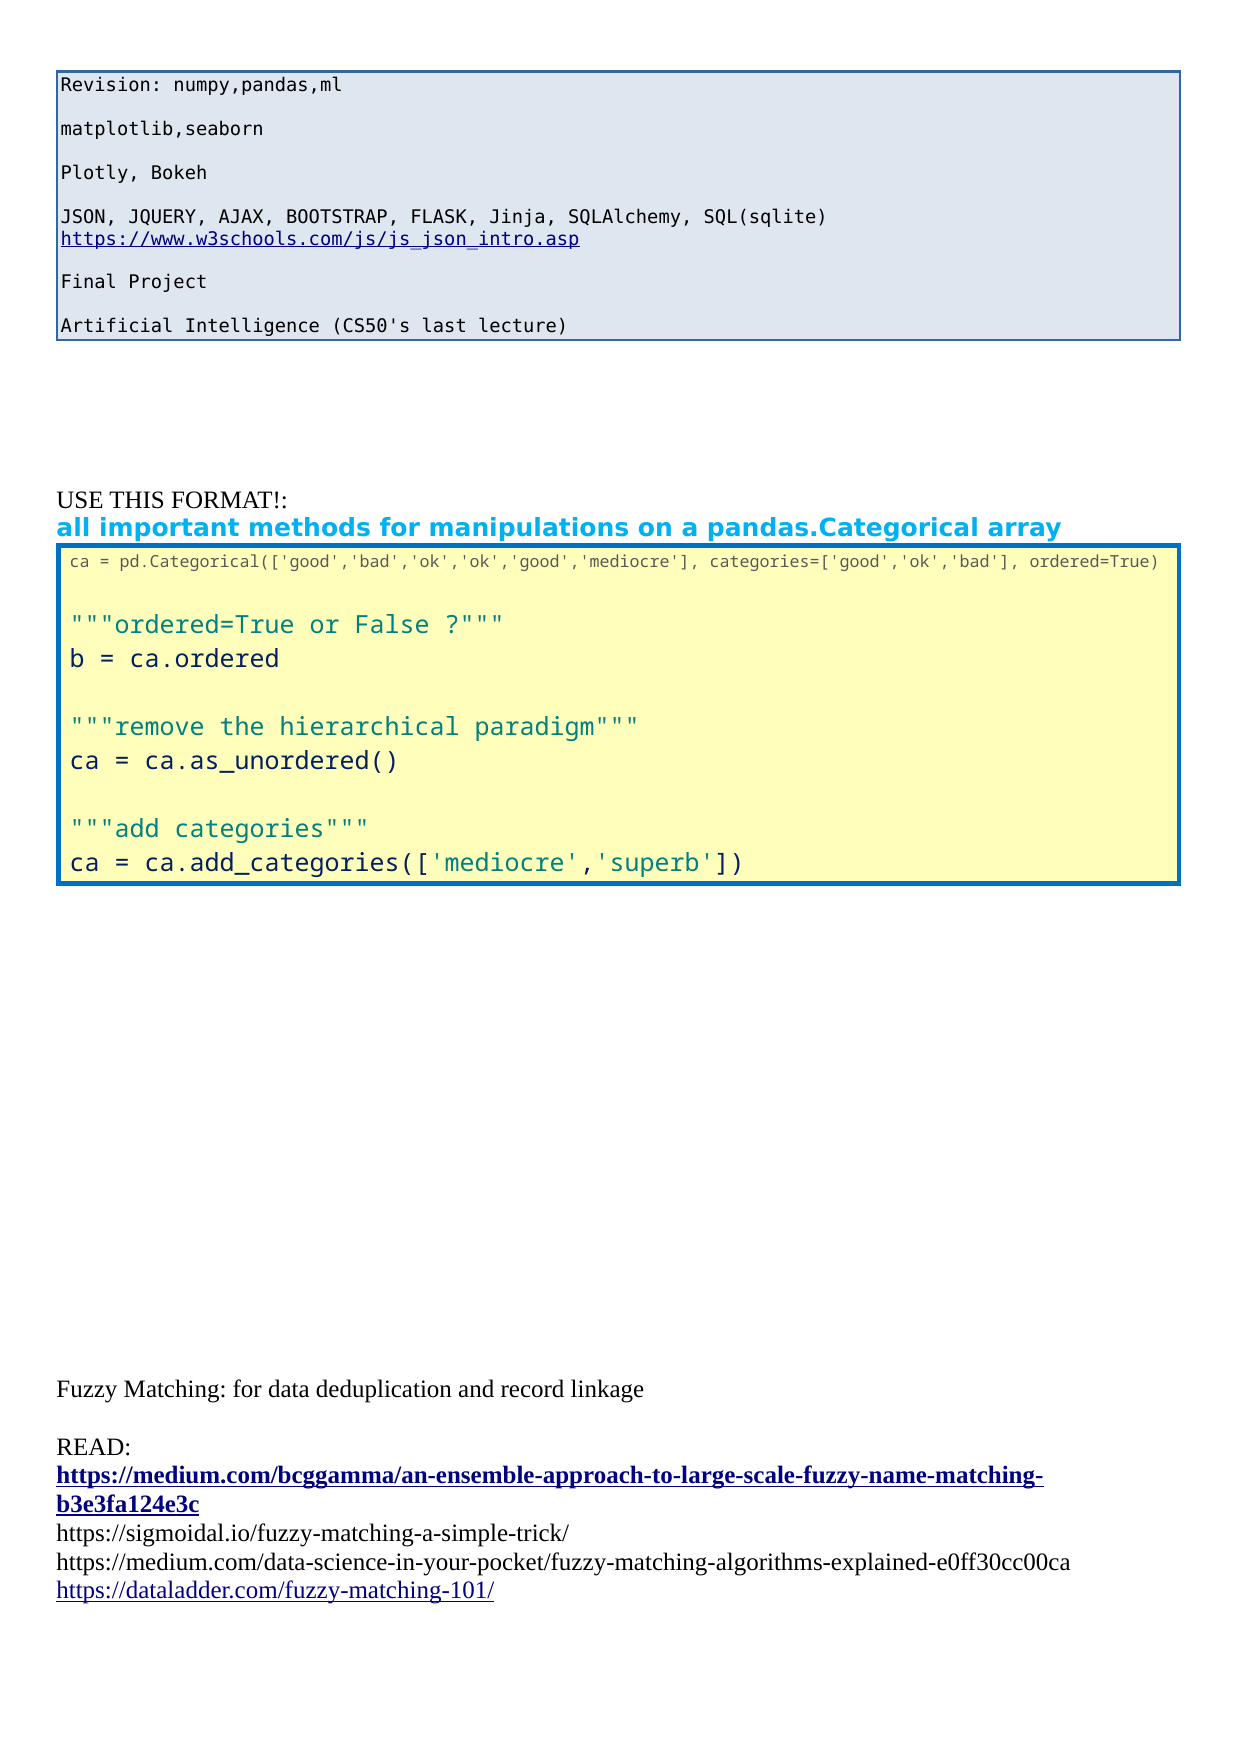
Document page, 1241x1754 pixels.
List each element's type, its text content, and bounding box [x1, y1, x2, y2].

text matplotlib,seaborn [58, 114, 1179, 136]
text Artificial Intelligence (CS50's last lecture) [58, 311, 1179, 339]
text READ: [56, 1432, 1181, 1461]
text ca = pd.Categorical(['good','bad','ok','ok','good','mediocre'], categories=['good','ok','bad'], ordered=True) """ordered=True or False ?""" b = ca.ordered """remove the hierarchical paradigm""" ca = ca.as_unordered() """add categories""" ca = ca.add_categories(['mediocre','superb']) [61, 548, 1177, 881]
text Fuzzy Matching: for data deduplication and record linkage [56, 1374, 1181, 1403]
text https://dataladder.com/fuzzy-matching-101/ [56, 1576, 1181, 1604]
text Revision: numpy,pandas,ml [58, 73, 1179, 92]
text JSON, JQUERY, AJAX, BOOTSTRAP, FLASK, Jinja, SQLAlchemy, SQL(sqlite) [58, 202, 1179, 223]
text https://medium.com/bcggamma/an-ensemble-approach-to-large-scale-fuzzy-name-matching-b3e3fa124e3c [56, 1461, 1181, 1518]
text USE THIS FORMAT!: [56, 485, 1181, 514]
text Plotly, Bokeh [58, 158, 1179, 180]
text https://medium.com/data-science-in-your-pocket/fuzzy-matching-algorithms-explained-e0ff30cc00ca [56, 1547, 1181, 1576]
text Final Project [58, 267, 1179, 289]
text https://www.w3schools.com/js/js_json_intro.asp [58, 223, 1179, 245]
text https://sigmoidal.io/fuzzy-matching-a-simple-trick/ [56, 1518, 1181, 1547]
title all important methods for manipulations on a pandas.Categorical array [56, 514, 1181, 543]
